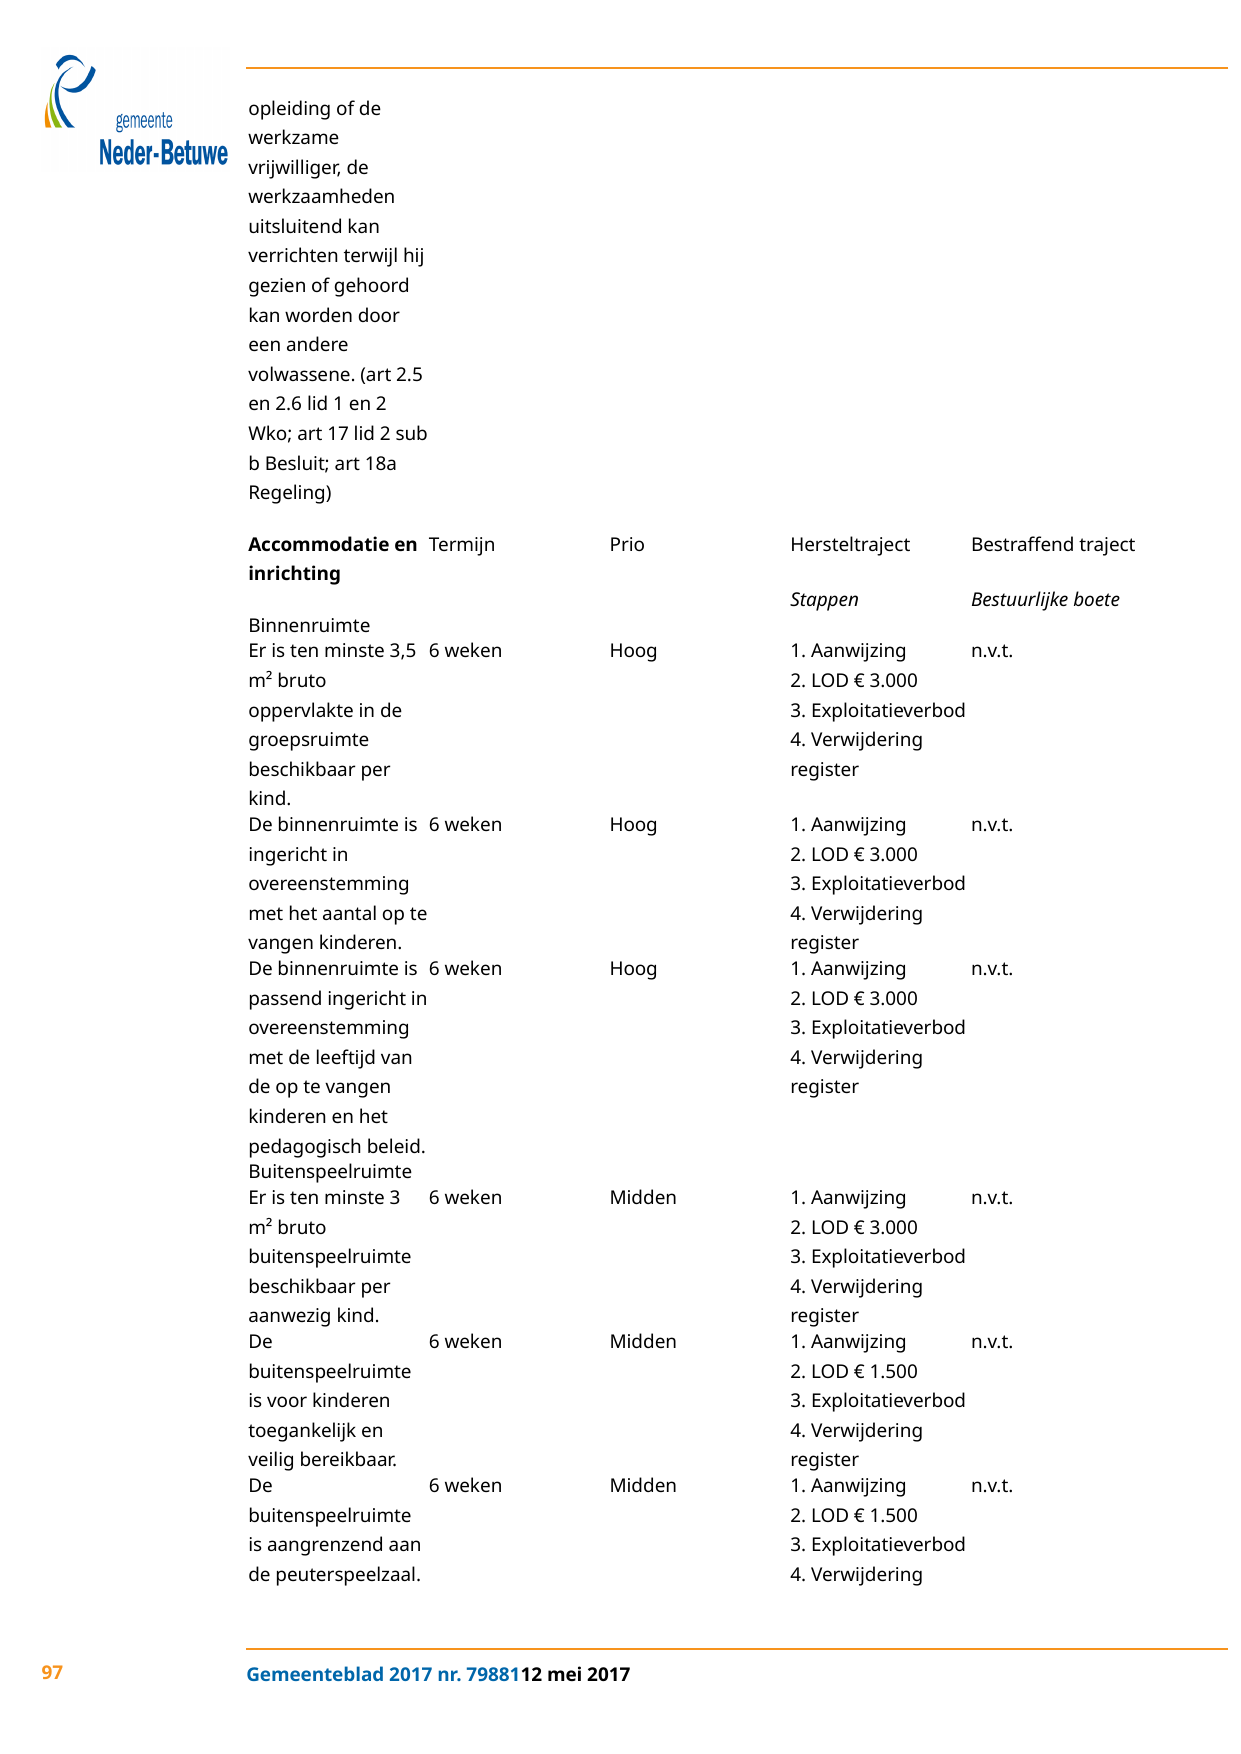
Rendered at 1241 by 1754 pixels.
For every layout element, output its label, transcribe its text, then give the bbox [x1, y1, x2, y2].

table_cell 6 weken [429, 811, 609, 955]
table_cell n.v.t. [971, 1473, 1152, 1587]
table_cell De buitenspeelruimte is aangrenzend aan de peuterspeelzaal. [248, 1473, 429, 1587]
table_cell 1. Aanwijzing 2. LOD € 1.500 3. Exploitatieverbod 4. Verwijdering [790, 1473, 971, 1587]
table_cell De binnenruimte is passend ingericht in overeenstemming met de leeftijd van de op te vangen kinderen en het pedagogisch beleid. [248, 955, 429, 1158]
table_cell Midden [609, 1328, 790, 1472]
table_cell Bestuurlijke boete [971, 586, 1152, 612]
table_cell De buitenspeelruimte is voor kinderen toegankelijk en veilig bereikbaar. [248, 1328, 429, 1472]
table_cell n.v.t. [971, 1184, 1152, 1328]
table_cell opleiding of de werkzame vrijwilliger, de werkzaamheden uitsluitend kan verrichten terwijl hij gezien of gehoord kan worden door een andere volwassene. (art 2.5 en 2.6 lid 1 en 2 Wko; art 17 lid 2 sub b Besluit; art 18a Regeling) [248, 95, 429, 505]
table_cell [790, 95, 971, 505]
table_cell 1. Aanwijzing 2. LOD € 3.000 3. Exploitatieverbod 4. Verwijdering register [790, 638, 971, 811]
table_cell 1. Aanwijzing 2. LOD € 3.000 3. Exploitatieverbod 4. Verwijdering register [790, 1184, 971, 1328]
table_cell Stappen [790, 586, 971, 612]
table_cell n.v.t. [971, 955, 1152, 1158]
table_cell [609, 95, 790, 505]
table_cell Midden [609, 1473, 790, 1587]
table_cell [609, 586, 790, 612]
table_cell 1. Aanwijzing 2. LOD € 3.000 3. Exploitatieverbod 4. Verwijdering register [790, 955, 971, 1158]
table_cell Bestraffend traject [971, 531, 1152, 586]
table_cell Binnenruimte [248, 612, 429, 638]
table_cell De binnenruimte is ingericht in overeenstemming met het aantal op te vangen kinderen. [248, 811, 429, 955]
table_cell [609, 505, 790, 531]
table_cell [971, 95, 1152, 505]
table_cell 6 weken [429, 638, 609, 811]
table_cell [429, 95, 609, 505]
table_cell Hersteltraject [790, 531, 971, 586]
table_cell 6 weken [429, 1328, 609, 1472]
table_cell [248, 505, 429, 531]
table_cell n.v.t. [971, 638, 1152, 811]
table_cell Hoog [609, 811, 790, 955]
table_cell Prio [609, 531, 790, 586]
table_cell n.v.t. [971, 811, 1152, 955]
table_cell Hoog [609, 955, 790, 1158]
table_cell Accommodatie en inrichting [248, 531, 429, 586]
table_cell 6 weken [429, 955, 609, 1158]
table_cell Buitenspeelruimte [248, 1159, 429, 1184]
table_cell 6 weken [429, 1473, 609, 1587]
table_cell Termijn [429, 531, 609, 586]
table_cell Hoog [609, 638, 790, 811]
table_cell 6 weken [429, 1184, 609, 1328]
table_cell n.v.t. [971, 1328, 1152, 1472]
table_cell [429, 586, 609, 612]
table_cell 1. Aanwijzing 2. LOD € 3.000 3. Exploitatieverbod 4. Verwijdering register [790, 811, 971, 955]
table_cell [429, 505, 609, 531]
table_cell Midden [609, 1184, 790, 1328]
table_cell Er is ten minste 3,5 m² bruto oppervlakte in de groepsruimte beschikbaar per kind. [248, 638, 429, 811]
table_cell Er is ten minste 3 m² bruto buitenspeelruimte beschikbaar per aanwezig kind. [248, 1184, 429, 1328]
table_cell 1. Aanwijzing 2. LOD € 1.500 3. Exploitatieverbod 4. Verwijdering register [790, 1328, 971, 1472]
table_cell [790, 505, 971, 531]
table_cell [248, 586, 429, 612]
table_cell [971, 505, 1152, 531]
picture [41, 47, 231, 172]
